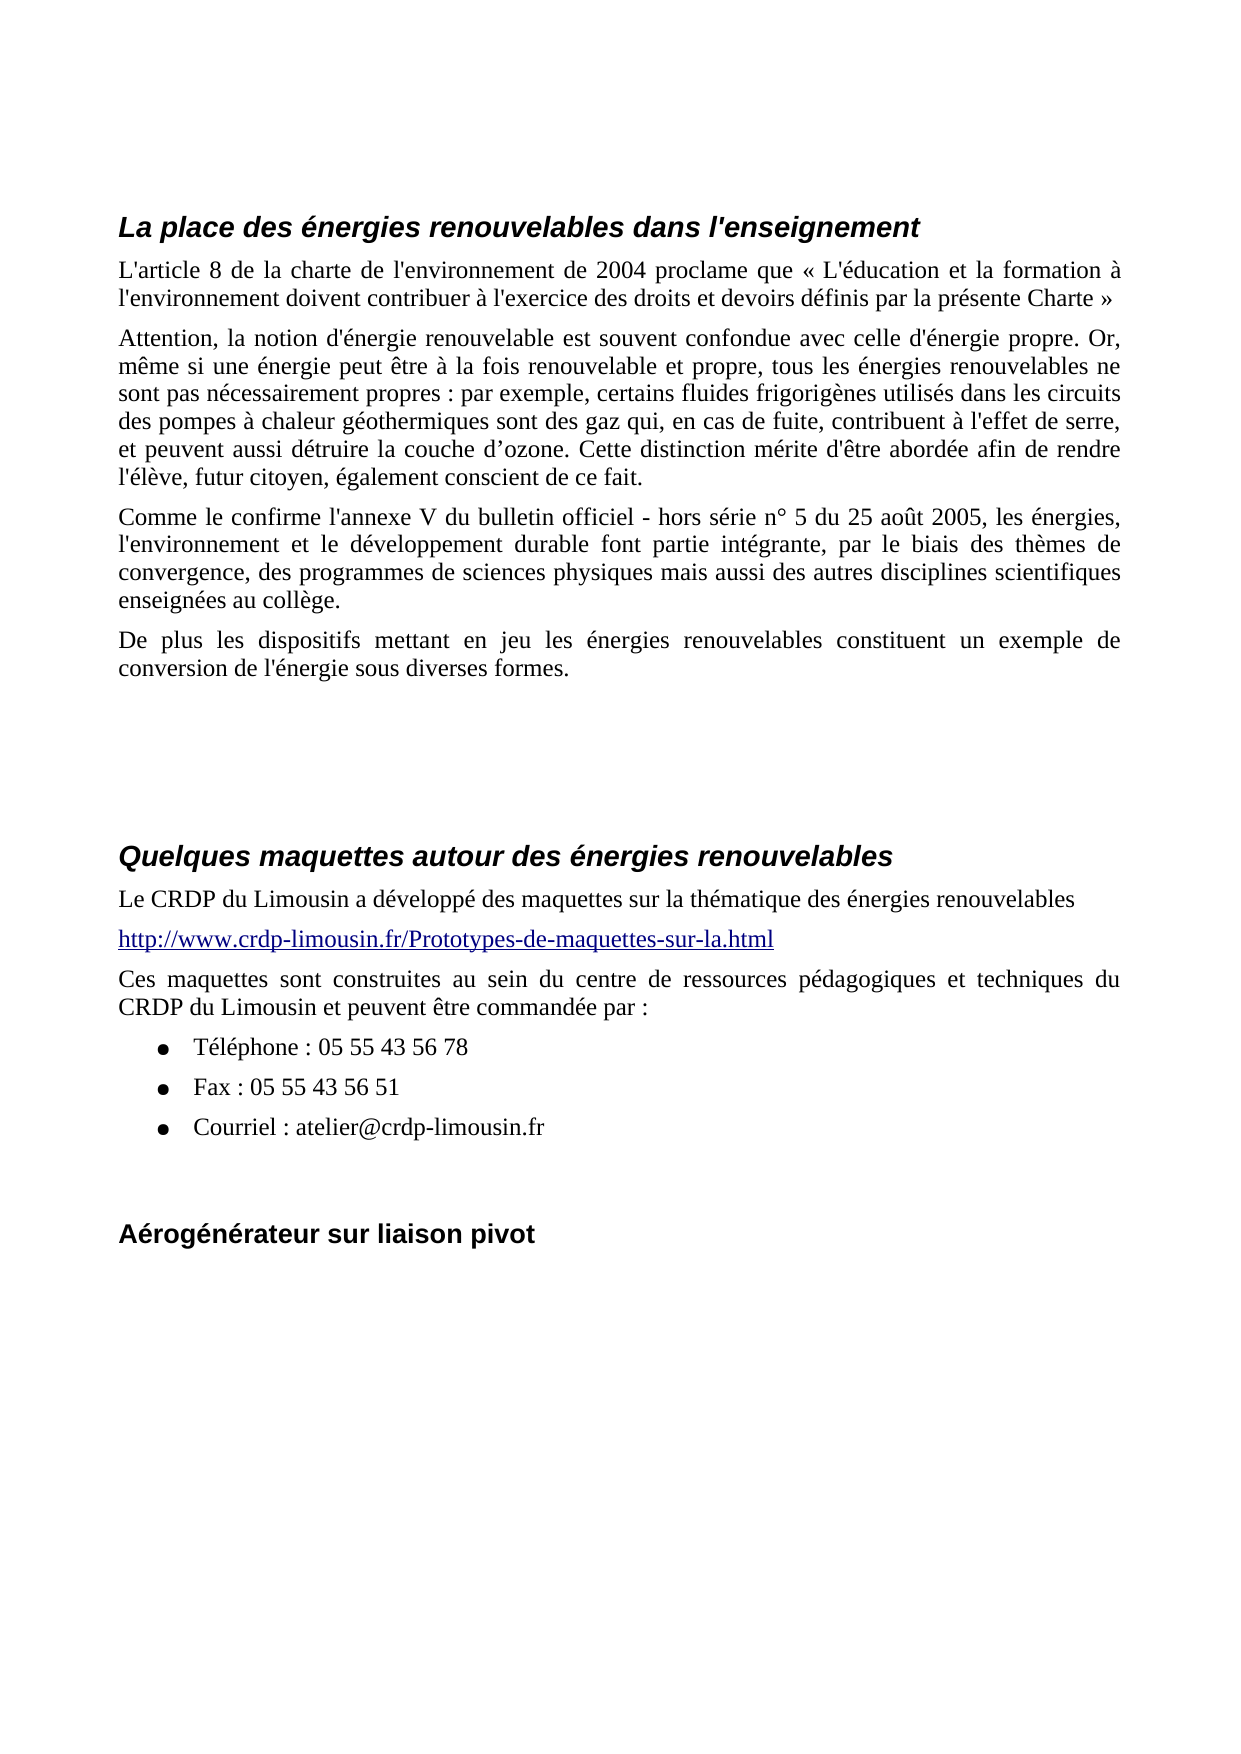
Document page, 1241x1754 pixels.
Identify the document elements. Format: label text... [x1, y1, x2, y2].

text Ces maquettes sont construites au sein du centre de ressources pédagogiques et techniques du CRDP du Limousin et peuvent être commandée par : [118, 965, 1122, 1021]
list Courriel : atelier@crdp-limousin.fr [156, 1113, 1122, 1141]
list Téléphone : 05 55 43 56 78 [156, 1033, 1122, 1061]
subtitle Aérogénérateur sur liaison pivot [118, 1219, 1122, 1249]
text De plus les dispositifs mettant en jeu les énergies renouvelables constituent un exemple de conversion de l'énergie sous diverses formes. [118, 626, 1122, 682]
text Attention, la notion d'énergie renouvelable est souvent confondue avec celle d'énergie propre. Or, même si une énergie peut être à la fois renouvelable et propre, tous les énergies renouvelables ne sont pas nécessairement propres : par exemple, certains fluides frigorigènes utilisés dans les circuits des pompes à chaleur géothermiques sont des gaz qui, en cas de fuite, contribuent à l'effet de serre, et peuvent aussi détruire la couche d’ozone. Cette distinction mérite d'être abordée afin de rendre l'élève, futur citoyen, également conscient de ce fait. [118, 324, 1122, 490]
list Fax : 05 55 43 56 51 [156, 1073, 1122, 1101]
text L'article 8 de la charte de l'environnement de 2004 proclame que « L'éducation et la formation à l'environnement doivent contribuer à l'exercice des droits et devoirs définis par la présente Charte » [118, 256, 1122, 312]
subtitle Quelques maquettes autour des énergies renouvelables [118, 840, 1122, 872]
text Comme le confirme l'annexe V du bulletin officiel - hors série n° 5 du 25 août 2005, les énergies, l'environnement et le développement durable font partie intégrante, par le biais des thèmes de convergence, des programmes de sciences physiques mais aussi des autres disciplines scientifiques enseignées au collège. [118, 503, 1122, 614]
subtitle La place des énergies renouvelables dans l'enseignement [118, 211, 1122, 244]
text http://www.crdp-limousin.fr/Prototypes-de-maquettes-sur-la.html [118, 925, 1122, 953]
text Le CRDP du Limousin a développé des maquettes sur la thématique des énergies renouvelables [118, 885, 1122, 912]
